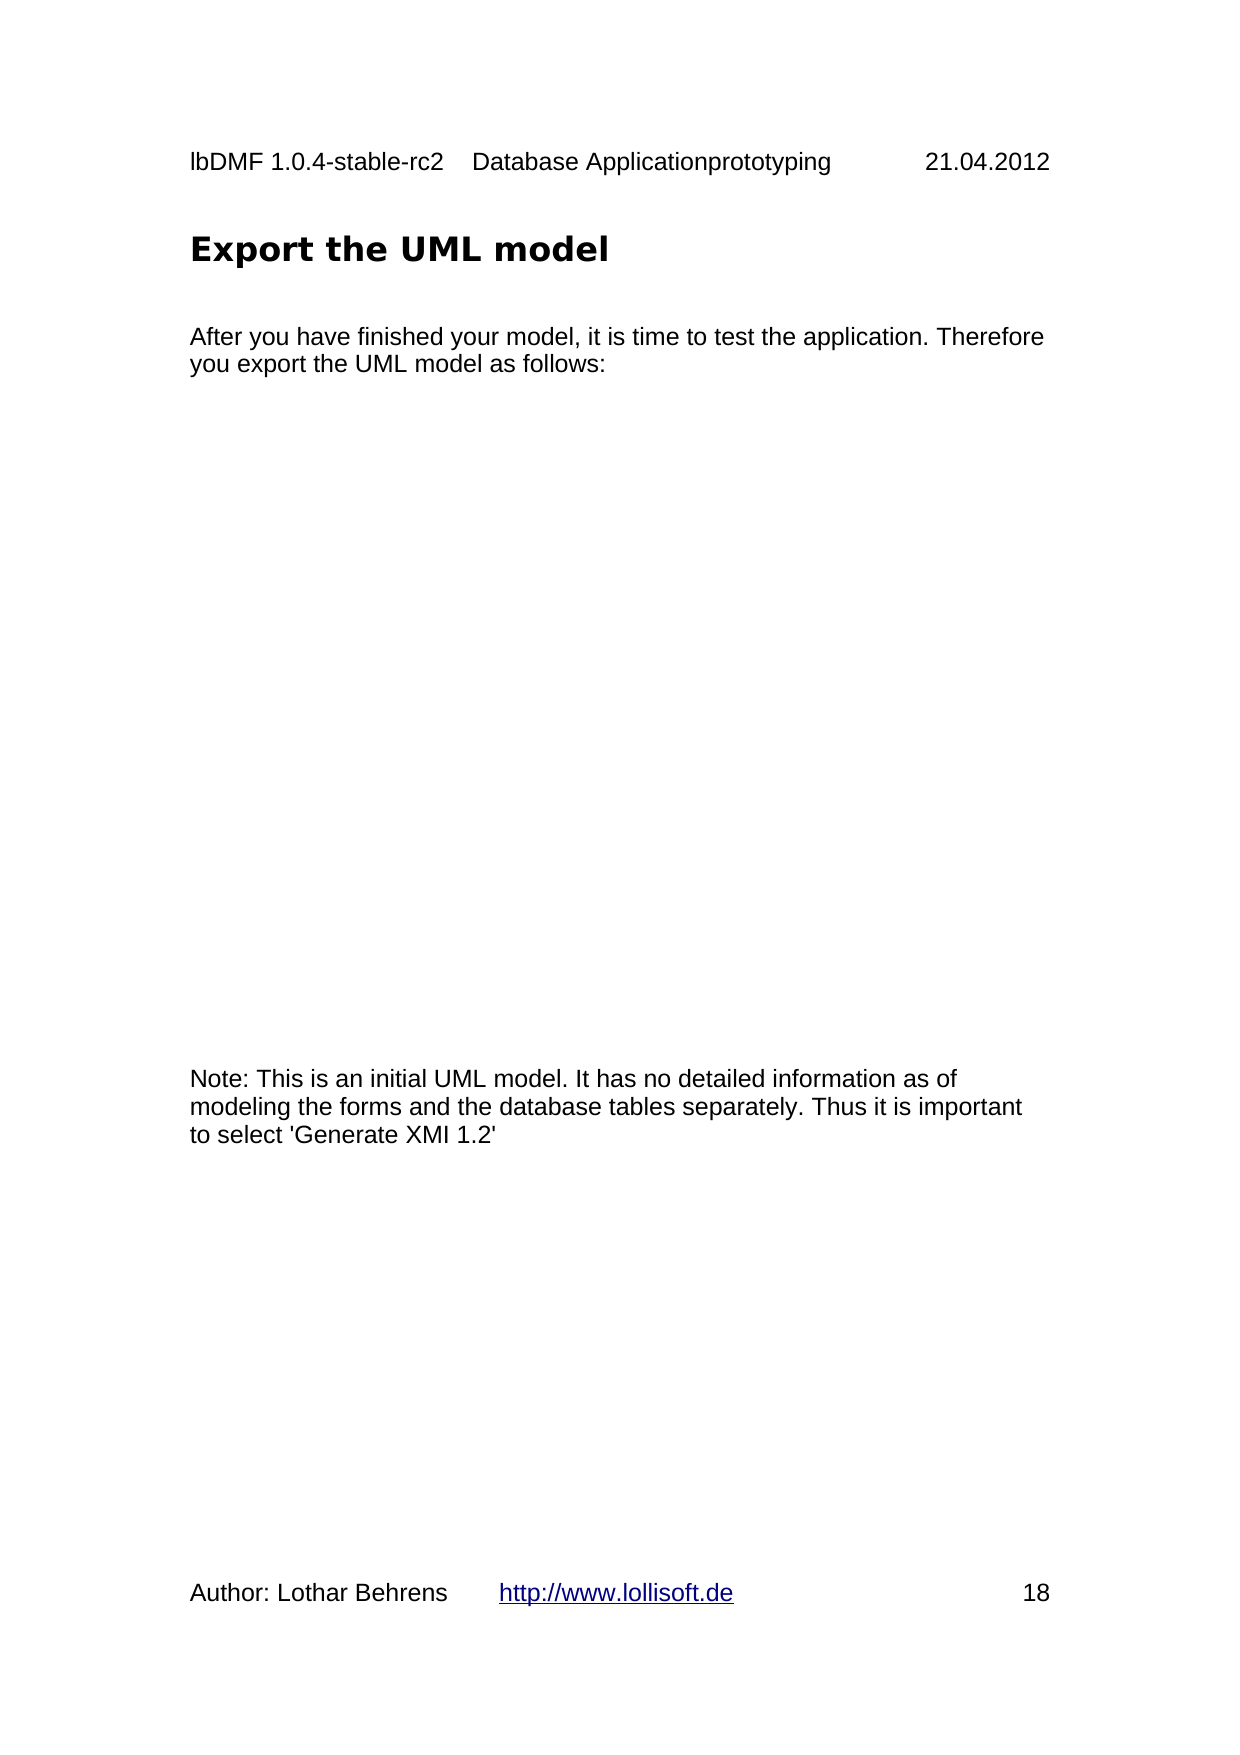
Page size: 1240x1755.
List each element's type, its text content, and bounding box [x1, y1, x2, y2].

text After you have finished your model, it is time to test the application. Therefore you export the UML model as follows: [189, 322, 1050, 378]
text Note: This is an initial UML model. It has no detailed information as of modeling the forms and the database tables separately. Thus it is important to select 'Generate XMI 1.2' [189, 1065, 1050, 1149]
subtitle Export the UML model [189, 230, 1050, 269]
